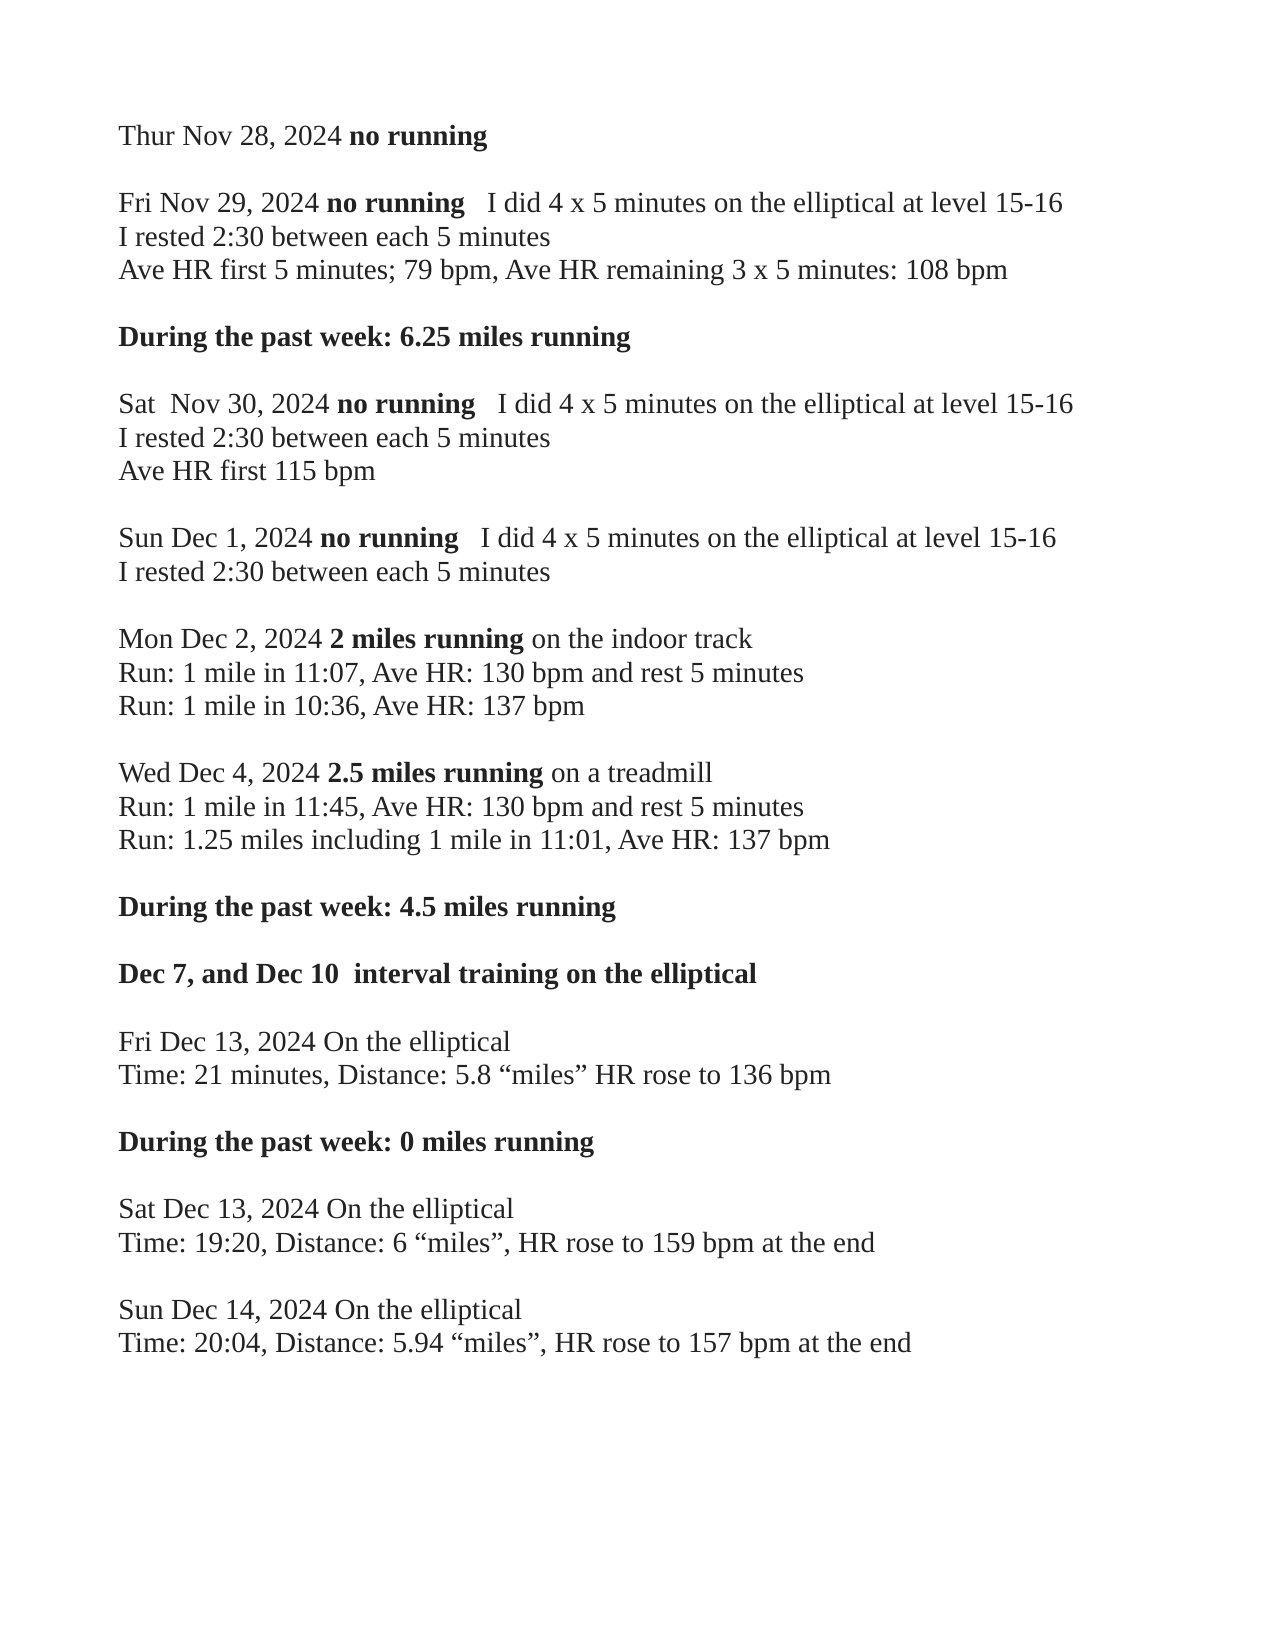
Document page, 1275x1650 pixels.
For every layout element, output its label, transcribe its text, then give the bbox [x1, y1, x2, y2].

text Sun Dec 1, 2024 no running I did 4 x 5 minutes on the elliptical at level 15-16 [118, 521, 1161, 554]
text Mon Dec 2, 2024 2 miles running on the indoor track [118, 621, 1161, 655]
text Run: 1 mile in 11:07, Ave HR: 130 bpm and rest 5 minutes [118, 655, 1161, 688]
text Sat Dec 13, 2024 On the elliptical [118, 1191, 1161, 1225]
text During the past week: 0 miles running [118, 1124, 1161, 1158]
text During the past week: 6.25 miles running [118, 319, 1161, 353]
text Fri Nov 29, 2024 no running I did 4 x 5 minutes on the elliptical at level 15-16 [118, 185, 1161, 219]
text I rested 2:30 between each 5 minutes [118, 420, 1161, 453]
text Time: 19:20, Distance: 6 “miles”, HR rose to 159 bpm at the end [118, 1225, 1161, 1258]
text Thur Nov 28, 2024 no running [118, 118, 1161, 152]
text Run: 1 mile in 10:36, Ave HR: 137 bpm [118, 688, 1161, 722]
text Sun Dec 14, 2024 On the elliptical [118, 1292, 1161, 1326]
text During the past week: 4.5 miles running [118, 889, 1161, 923]
text Time: 20:04, Distance: 5.94 “miles”, HR rose to 157 bpm at the end [118, 1326, 1161, 1359]
text Ave HR first 5 minutes; 79 bpm, Ave HR remaining 3 x 5 minutes: 108 bpm [118, 252, 1161, 286]
text Dec 7, and Dec 10 interval training on the elliptical [118, 957, 1161, 990]
text I rested 2:30 between each 5 minutes [118, 219, 1161, 252]
text Run: 1.25 miles including 1 mile in 11:01, Ave HR: 137 bpm [118, 822, 1161, 856]
text Fri Dec 13, 2024 On the elliptical [118, 1024, 1161, 1057]
text Time: 21 minutes, Distance: 5.8 “miles” HR rose to 136 bpm [118, 1057, 1161, 1091]
text Wed Dec 4, 2024 2.5 miles running on a treadmill [118, 755, 1161, 789]
text Run: 1 mile in 11:45, Ave HR: 130 bpm and rest 5 minutes [118, 789, 1161, 822]
text Ave HR first 115 bpm [118, 453, 1161, 487]
text I rested 2:30 between each 5 minutes [118, 554, 1161, 588]
text Sat Nov 30, 2024 no running I did 4 x 5 minutes on the elliptical at level 15-16 [118, 386, 1161, 420]
